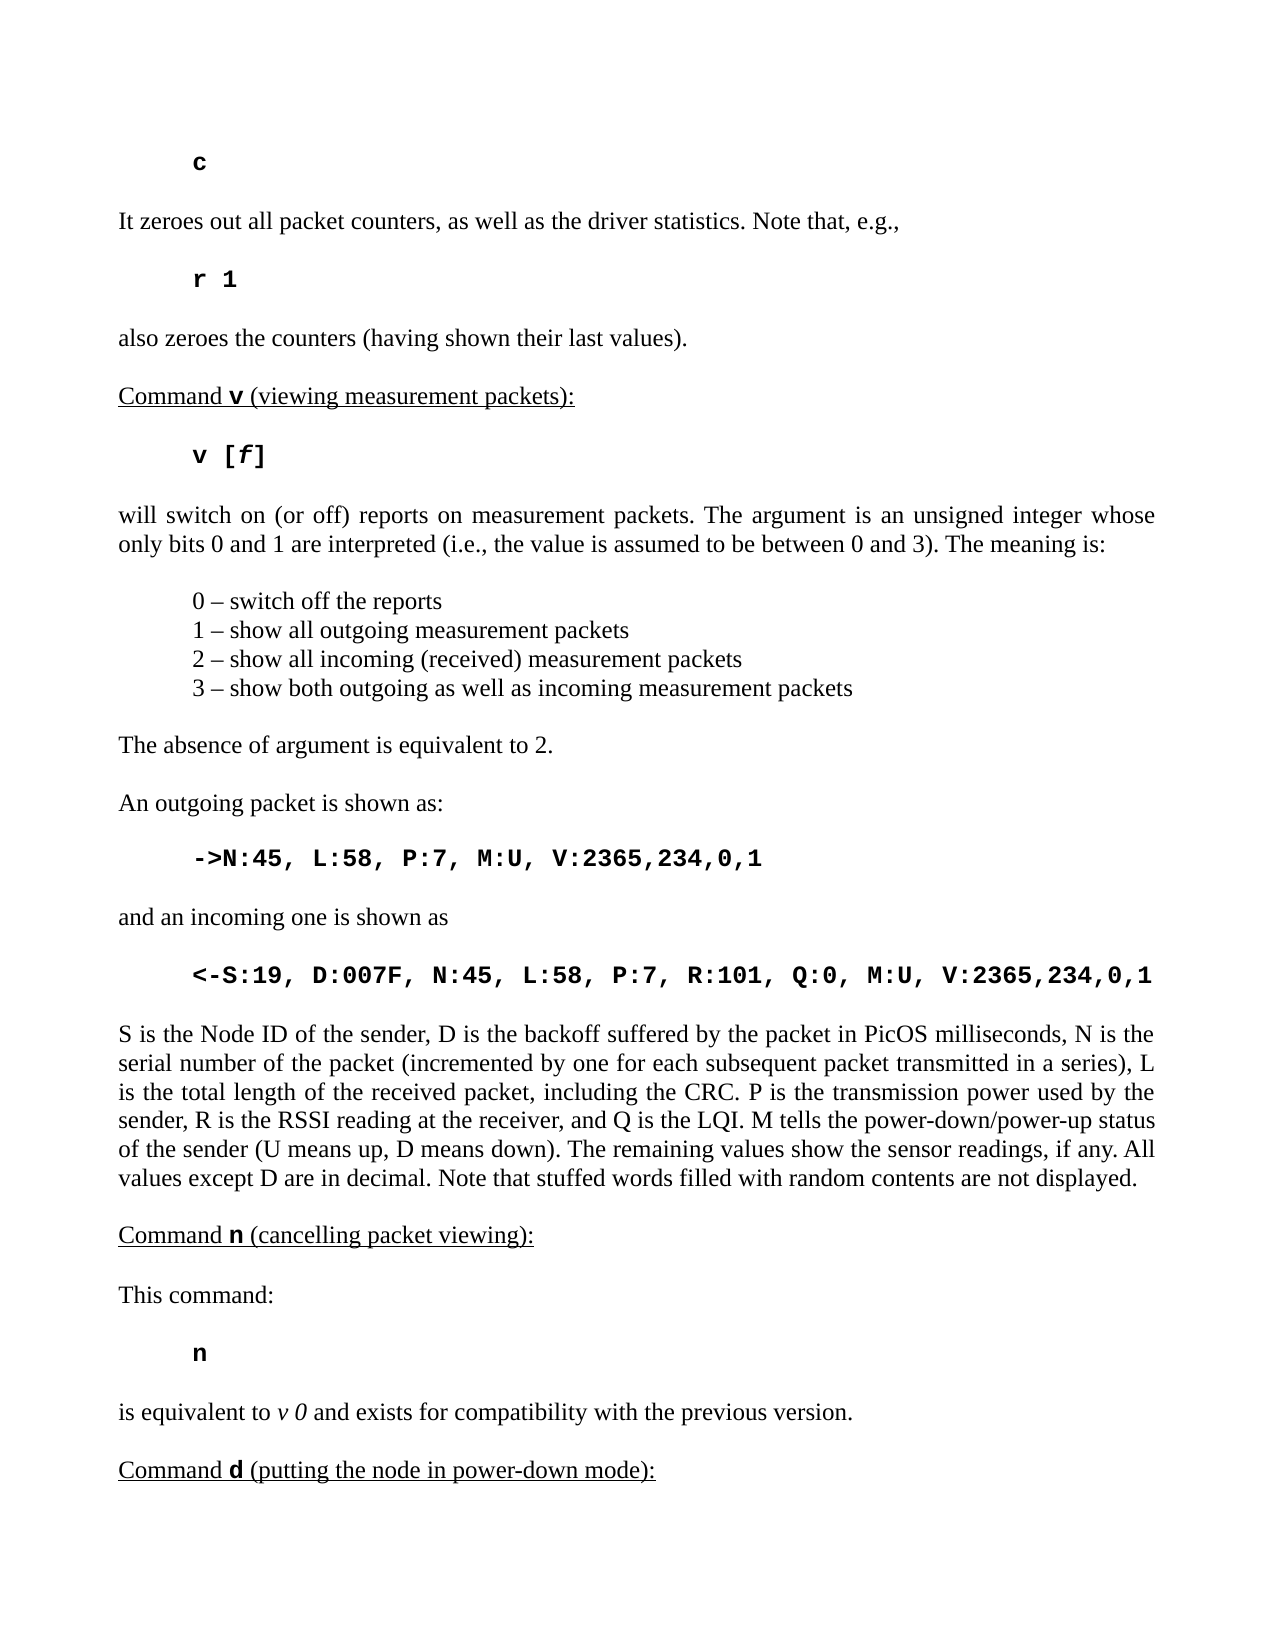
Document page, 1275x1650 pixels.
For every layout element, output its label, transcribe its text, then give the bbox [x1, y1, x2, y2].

text 3 – show both outgoing as well as incoming measurement packets [192, 673, 1157, 701]
text is equivalent to v 0 and exists for compatibility with the previous version. [118, 1397, 1157, 1426]
text The absence of argument is equivalent to 2. [118, 730, 1157, 759]
text S is the Node ID of the sender, D is the backoff suffered by the packet in PicOS milliseconds, N is the serial number of the packet (incremented by one for each subsequent packet transmitted in a series), L is the total length of the received packet, including the CRC. P is the transmission power used by the sender, R is the RSSI reading at the receiver, and Q is the LQI. M tells the power-down/power-up status of the sender (U means up, D means down). The remaining values show the sensor readings, if any. All values except D are in decimal. Note that stuffed words filled with random contents are not displayed. [118, 1019, 1157, 1192]
text n [118, 1338, 1157, 1368]
text also zeroes the counters (having shown their last values). [118, 323, 1157, 352]
text This command: [118, 1280, 1157, 1309]
text 0 – switch off the reports [192, 586, 1157, 615]
text 2 – show all incoming (received) measurement packets [192, 644, 1157, 673]
text r 1 [118, 264, 1157, 295]
text 1 – show all outgoing measurement packets [192, 615, 1157, 644]
text Command n (cancelling packet viewing): [118, 1221, 1157, 1251]
text Command d (putting the node in power-down mode): [118, 1455, 1157, 1486]
text c [118, 147, 1157, 178]
text v [f] [118, 441, 1157, 471]
text ->N:45, L:58, P:7, M:U, V:2365,234,0,1 [118, 845, 1157, 873]
text It zeroes out all packet counters, as well as the driver statistics. Note that, e.g., [118, 206, 1157, 235]
text will switch on (or off) reports on measurement packets. The argument is an unsigned integer whose only bits 0 and 1 are interpreted (i.e., the value is assumed to be between 0 and 3). The meaning is: [118, 500, 1157, 558]
text Command v (viewing measurement packets): [118, 381, 1157, 412]
text <-S:19, D:007F, N:45, L:58, P:7, R:101, Q:0, M:U, V:2365,234,0,1 [118, 960, 1157, 991]
text and an incoming one is shown as [118, 902, 1157, 931]
text An outgoing packet is shown as: [118, 788, 1157, 816]
